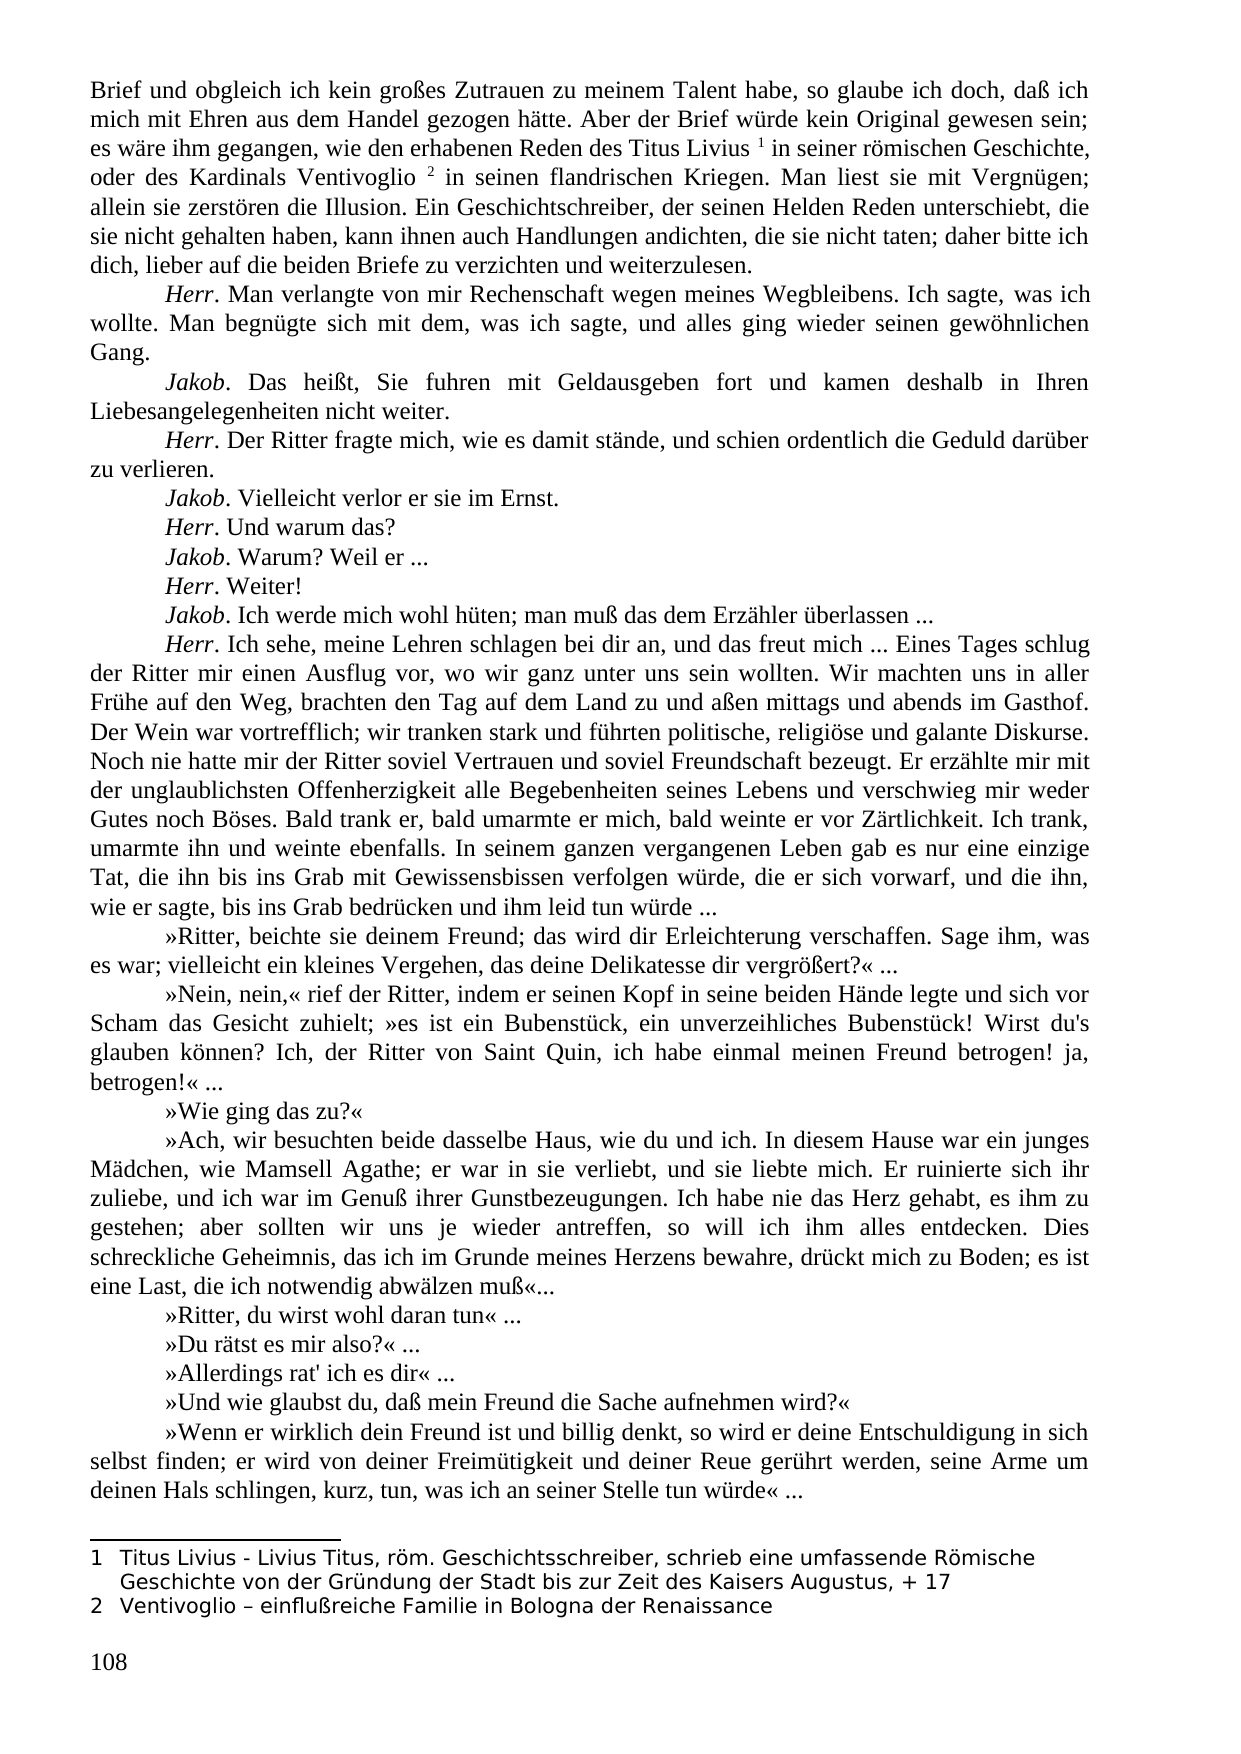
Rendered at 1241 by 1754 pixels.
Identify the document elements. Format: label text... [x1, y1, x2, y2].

text »Wenn er wirklich dein Freund ist und billig denkt, so wird er deine Entschuldigung in sich selbst finden; er wird von deiner Freimütigkeit und deiner Reue gerührt werden, seine Arme um deinen Hals schlingen, kurz, tun, was ich an seiner Stelle tun würde« ... [90, 1416, 1091, 1504]
text Herr. Man verlangte von mir Rechenschaft wegen meines Wegbleibens. Ich sagte, was ich wollte. Man begnügte sich mit dem, was ich sagte, und alles ging wieder seinen gewöhnlichen Gang. [90, 279, 1091, 366]
text Herr. Und warum das? [90, 512, 1091, 541]
text Ventivoglio – einflußreiche Familie in Bologna der Renaissance [90, 1594, 1091, 1618]
text Herr. Der Ritter fragte mich, wie es damit stände, und schien ordentlich die Geduld darüber zu verlieren. [90, 424, 1091, 483]
text »Und wie glaubst du, daß mein Freund die Sache aufnehmen wird?« [90, 1387, 1091, 1416]
text Jakob. Das heißt, Sie fuhren mit Geldausgeben fort und kamen deshalb in Ihren Liebesangelegenheiten nicht weiter. [90, 366, 1091, 424]
text »Du rätst es mir also?« ... [90, 1329, 1091, 1358]
text »Allerdings rat' ich es dir« ... [90, 1358, 1091, 1387]
text Titus Livius - Livius Titus, röm. Geschichtsschreiber, schrieb eine umfassende Römische Geschichte von der Gründung der Stadt bis zur Zeit des Kaisers Augustus, + 17 [90, 1546, 1091, 1594]
text Jakob. Vielleicht verlor er sie im Ernst. [90, 483, 1091, 512]
text Jakob. Warum? Weil er ... [90, 541, 1091, 570]
text »Nein, nein,« rief der Ritter, indem er seinen Kopf in seine beiden Hände legte und sich vor Scham das Gesicht zuhielt; »es ist ein Bubenstück, ein unverzeihliches Bubenstück! Wirst du's glauben können? Ich, der Ritter von Saint Quin, ich habe einmal meinen Freund betrogen! ja, betrogen!« ... [90, 979, 1091, 1095]
text »Ritter, du wirst wohl daran tun« ... [90, 1299, 1091, 1329]
text »Ach, wir besuchten beide dasselbe Haus, wie du und ich. In diesem Hause war ein junges Mädchen, wie Mamsell Agathe; er war in sie verliebt, und sie liebte mich. Er ruinierte sich ihr zuliebe, und ich war im Genuß ihrer Gunstbezeugungen. Ich habe nie das Herz gehabt, es ihm zu gestehen; aber sollten wir uns je wieder antreffen, so will ich ihm alles entdecken. Dies schreckliche Geheimnis, das ich im Grunde meines Herzens bewahre, drückt mich zu Boden; es ist eine Last, die ich notwendig abwälzen muß«... [90, 1124, 1091, 1299]
text Herr. Weiter! [90, 570, 1091, 599]
text Brief und obgleich ich kein großes Zutrauen zu meinem Talent habe, so glaube ich doch, daß ich mich mit Ehren aus dem Handel gezogen hätte. Aber der Brief würde kein Original gewesen sein; es wäre ihm gegangen, wie den erhabenen Reden des Titus Livius in seiner römischen Geschichte, oder des Kardinals Ventivoglio in seinen flandrischen Kriegen. Man liest sie mit Vergnügen; allein sie zerstören die Illusion. Ein Geschichtschreiber, der seinen Helden Reden unterschiebt, die sie nicht gehalten haben, kann ihnen auch Handlungen andichten, die sie nicht taten; daher bitte ich dich, lieber auf die beiden Briefe zu verzichten und weiterzulesen. [90, 75, 1091, 279]
text Jakob. Ich werde mich wohl hüten; man muß das dem Erzähler überlassen ... [90, 599, 1091, 629]
text Herr. Ich sehe, meine Lehren schlagen bei dir an, und das freut mich ... Eines Tages schlug der Ritter mir einen Ausflug vor, wo wir ganz unter uns sein wollten. Wir machten uns in aller Frühe auf den Weg, brachten den Tag auf dem Land zu und aßen mittags und abends im Gasthof. Der Wein war vortrefflich; wir tranken stark und führten politische, religiöse und galante Diskurse. Noch nie hatte mir der Ritter soviel Vertrauen und soviel Freundschaft bezeugt. Er erzählte mir mit der unglaublichsten Offenherzigkeit alle Begebenheiten seines Lebens und verschwieg mir weder Gutes noch Böses. Bald trank er, bald umarmte er mich, bald weinte er vor Zärtlichkeit. Ich trank, umarmte ihn und weinte ebenfalls. In seinem ganzen vergangenen Leben gab es nur eine einzige Tat, die ihn bis ins Grab mit Gewissensbissen verfolgen würde, die er sich vorwarf, und die ihn, wie er sagte, bis ins Grab bedrücken und ihm leid tun würde ... [90, 629, 1091, 920]
text »Ritter, beichte sie deinem Freund; das wird dir Erleichterung verschaffen. Sage ihm, was es war; vielleicht ein kleines Vergehen, das deine Delikatesse dir vergrößert?« ... [90, 920, 1091, 979]
text »Wie ging das zu?« [90, 1095, 1091, 1124]
